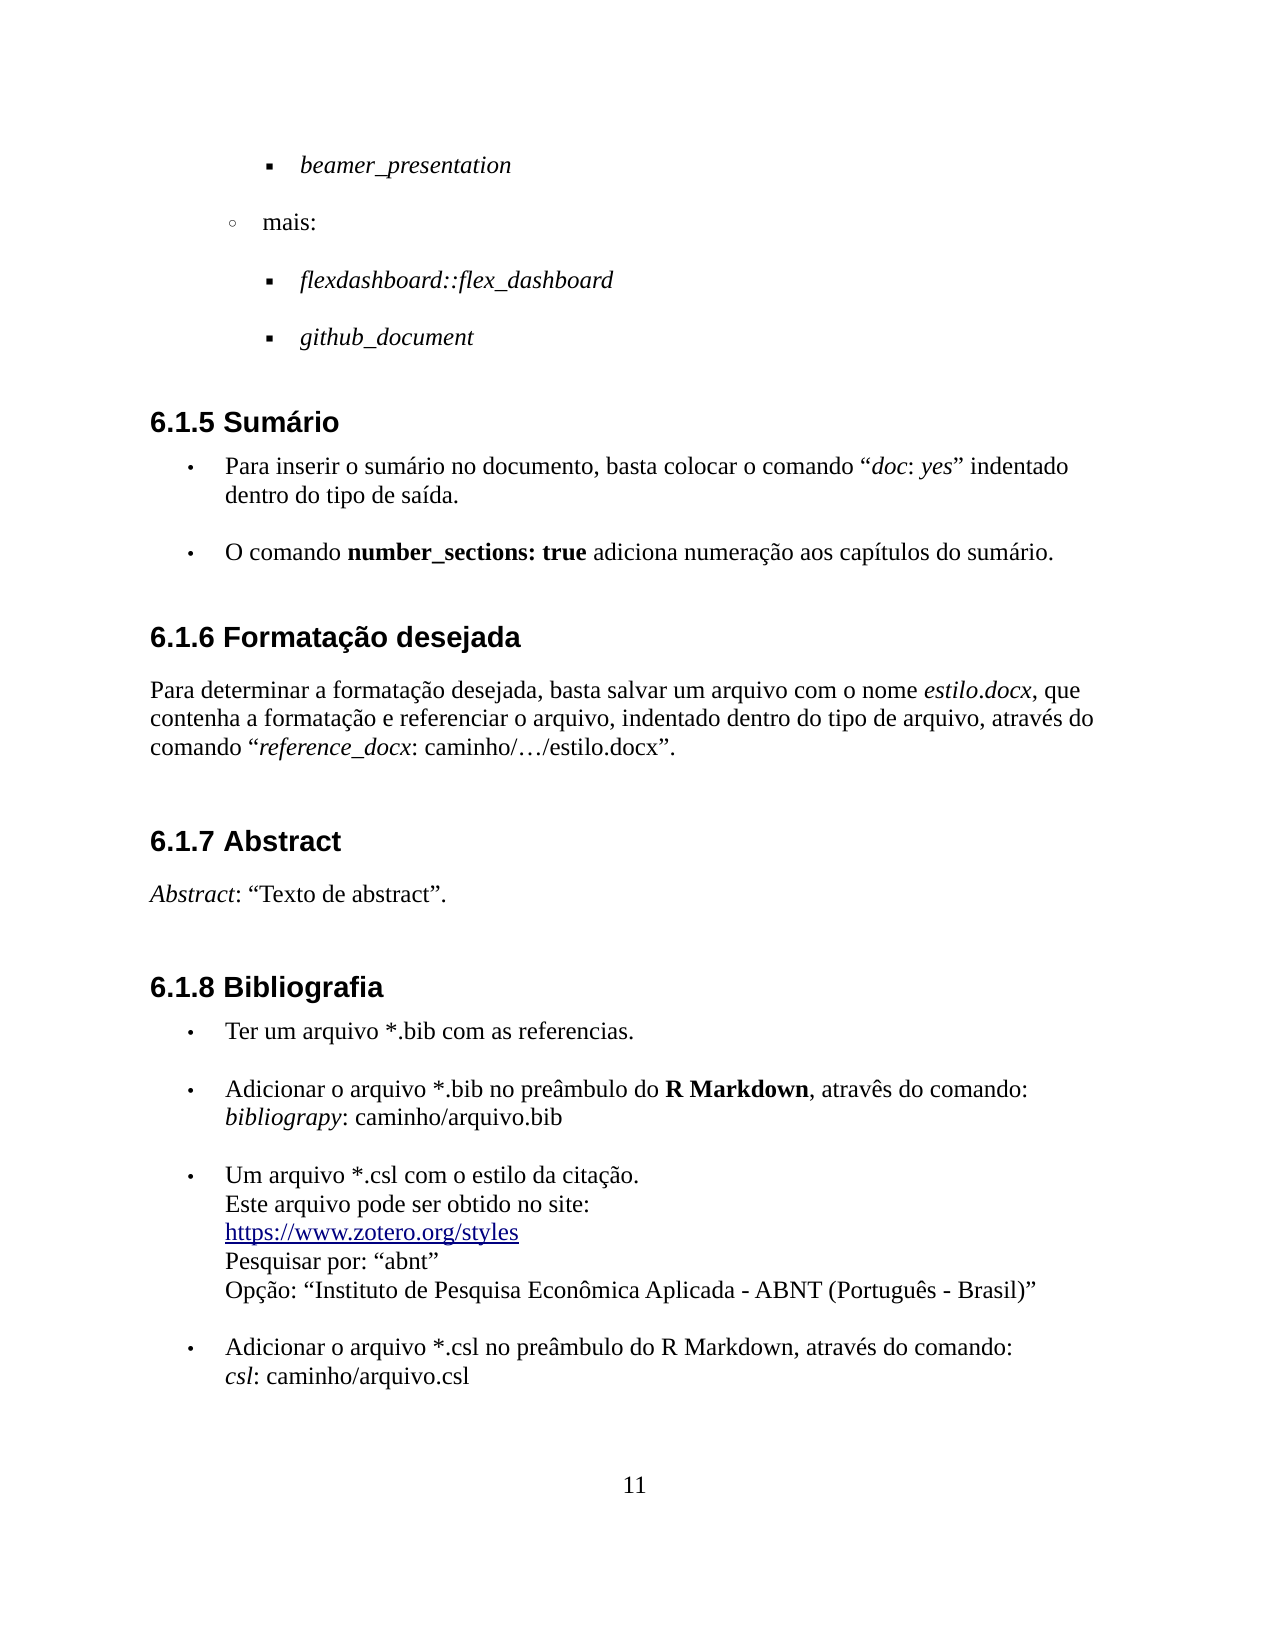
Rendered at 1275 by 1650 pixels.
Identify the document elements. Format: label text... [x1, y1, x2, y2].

list Ter um arquivo *.bib com as referencias. [187, 1016, 1125, 1074]
text Para determinar a formatação desejada, basta salvar um arquivo com o nome estilo.docx, que contenha a formatação e referenciar o arquivo, indentado dentro do tipo de arquivo, através do comando “reference_docx: caminho/…/estilo.docx”. [150, 675, 1125, 790]
list Adicionar o arquivo *.csl no preâmbulo do R Markdown, através do comando: csl: caminho/arquivo.csl [187, 1332, 1125, 1419]
list O comando number_sections: true adiciona numeração aos capítulos do sumário. [187, 537, 1125, 595]
list beamer_presentation [262, 150, 1125, 207]
list mais: [225, 207, 1125, 265]
list flexdashboard::flex_dashboard [262, 265, 1125, 322]
subtitle 6.1.7 Abstract [150, 824, 1125, 857]
list Um arquivo *.csl com o estilo da citação. Este arquivo pode ser obtido no site: https://www.zotero.org/styles Pesquisar por: “abnt” Opção: “Instituto de Pesquisa Econômica Aplicada - ABNT (Português - Brasil)” [187, 1160, 1125, 1332]
list Para inserir o sumário no documento, basta colocar o comando “doc: yes” indentado dentro do tipo de saída. [187, 451, 1125, 537]
list github_document [262, 322, 1125, 380]
text Abstract: “Texto de abstract”. [150, 879, 1125, 936]
list Adicionar o arquivo *.bib no preâmbulo do R Markdown, atravês do comando: bibliograpy: caminho/arquivo.bib [187, 1074, 1125, 1160]
subtitle 6.1.8 Bibliografia [150, 970, 1125, 1004]
subtitle 6.1.5 Sumário [150, 405, 1125, 438]
subtitle 6.1.6 Formatação desejada [150, 620, 1125, 653]
